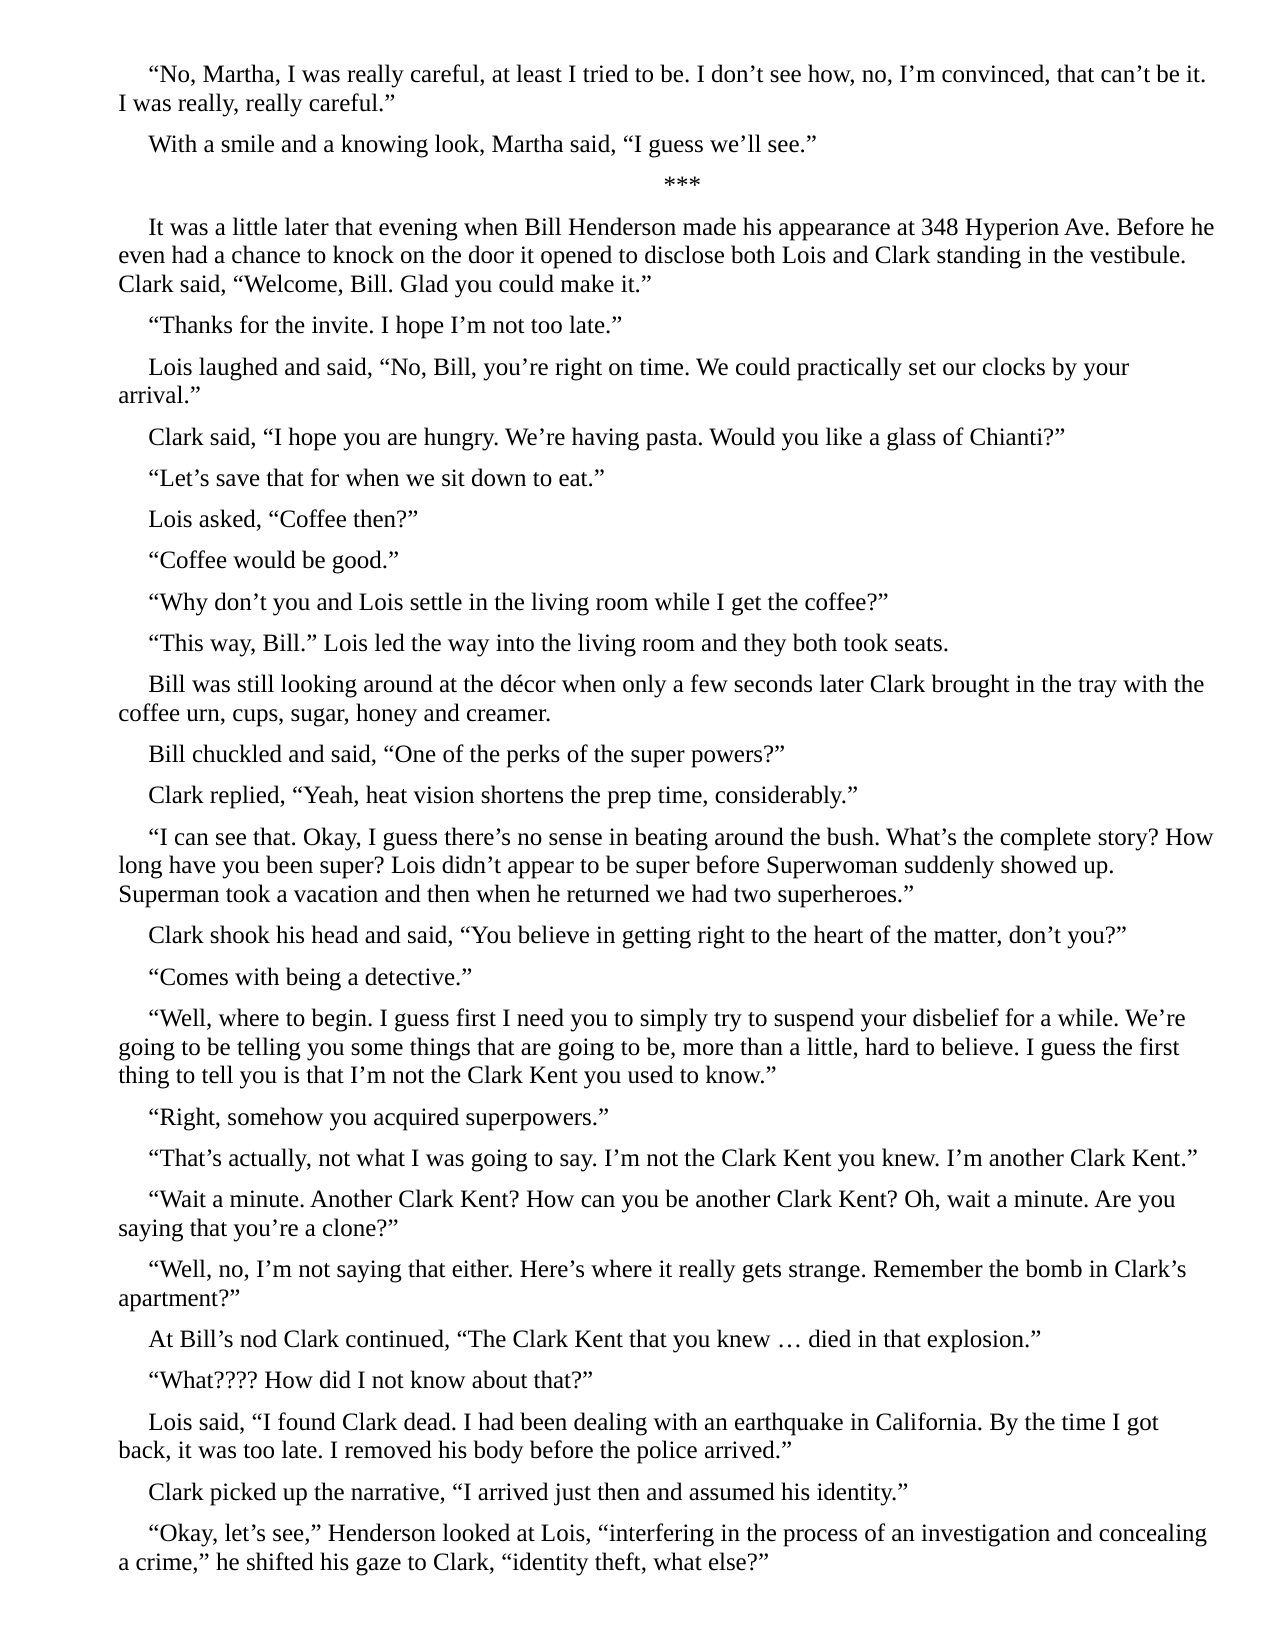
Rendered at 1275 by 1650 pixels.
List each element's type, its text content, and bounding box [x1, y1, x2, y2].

text “Coffee would be good.” [118, 545, 1216, 574]
text “Comes with being a detective.” [118, 962, 1216, 990]
text “This way, Bill.” Lois led the way into the living room and they both took seats. [118, 628, 1216, 657]
text *** [118, 170, 1216, 199]
text “Let’s save that for when we sit down to eat.” [118, 463, 1216, 492]
text Lois said, “I found Clark dead. I had been dealing with an earthquake in California. By the time I got back, it was too late. I removed his body before the police arrived.” [118, 1407, 1216, 1464]
text Clark replied, “Yeah, heat vision shortens the prep time, considerably.” [118, 780, 1216, 809]
text Bill chuckled and said, “One of the perks of the super powers?” [118, 739, 1216, 768]
text “Wait a minute. Another Clark Kent? How can you be another Clark Kent? Oh, wait a minute. Are you saying that you’re a clone?” [118, 1184, 1216, 1242]
text “I can see that. Okay, I guess there’s no sense in beating around the bush. What’s the complete story? How long have you been super? Lois didn’t appear to be super before Superwoman suddenly showed up. Superman took a vacation and then when he returned we had two superheroes.” [118, 822, 1216, 908]
text It was a little later that evening when Bill Henderson made his appearance at 348 Hyperion Ave. Before he even had a chance to knock on the door it opened to disclose both Lois and Clark standing in the vestibule. Clark said, “Welcome, Bill. Glad you could make it.” [118, 212, 1216, 298]
text Clark shook his head and said, “You believe in getting right to the heart of the matter, don’t you?” [118, 920, 1216, 949]
text “Why don’t you and Lois settle in the living room while I get the coffee?” [118, 587, 1216, 615]
text “Okay, let’s see,” Henderson looked at Lois, “interfering in the process of an investigation and concealing a crime,” he shifted his gaze to Clark, “identity theft, what else?” [118, 1518, 1216, 1575]
text “That’s actually, not what I was going to say. I’m not the Clark Kent you knew. I’m another Clark Kent.” [118, 1143, 1216, 1172]
text “Well, no, I’m not saying that either. Here’s where it really gets strange. Remember the bomb in Clark’s apartment?” [118, 1254, 1216, 1312]
text Lois laughed and said, “No, Bill, you’re right on time. We could practically set our clocks by your arrival.” [118, 352, 1216, 409]
text “Right, somehow you acquired superpowers.” [118, 1102, 1216, 1130]
text Clark said, “I hope you are hungry. We’re having pasta. Would you like a glass of Chianti?” [118, 422, 1216, 450]
text “No, Martha, I was really careful, at least I tried to be. I don’t see how, no, I’m convinced, that can’t be it. I was really, really careful.” [118, 59, 1216, 117]
text At Bill’s nod Clark continued, “The Clark Kent that you knew … died in that explosion.” [118, 1324, 1216, 1353]
text Clark picked up the narrative, “I arrived just then and assumed his identity.” [118, 1477, 1216, 1505]
text Bill was still looking around at the décor when only a few seconds later Clark brought in the tray with the coffee urn, cups, sugar, honey and creamer. [118, 669, 1216, 727]
text “Well, where to begin. I guess first I need you to simply try to suspend your disbelief for a while. We’re going to be telling you some things that are going to be, more than a little, hard to believe. I guess the first thing to tell you is that I’m not the Clark Kent you used to know.” [118, 1003, 1216, 1089]
text Lois asked, “Coffee then?” [118, 504, 1216, 533]
text With a smile and a knowing look, Martha said, “I guess we’ll see.” [118, 129, 1216, 158]
text “What???? How did I not know about that?” [118, 1365, 1216, 1394]
text “Thanks for the invite. I hope I’m not too late.” [118, 310, 1216, 339]
